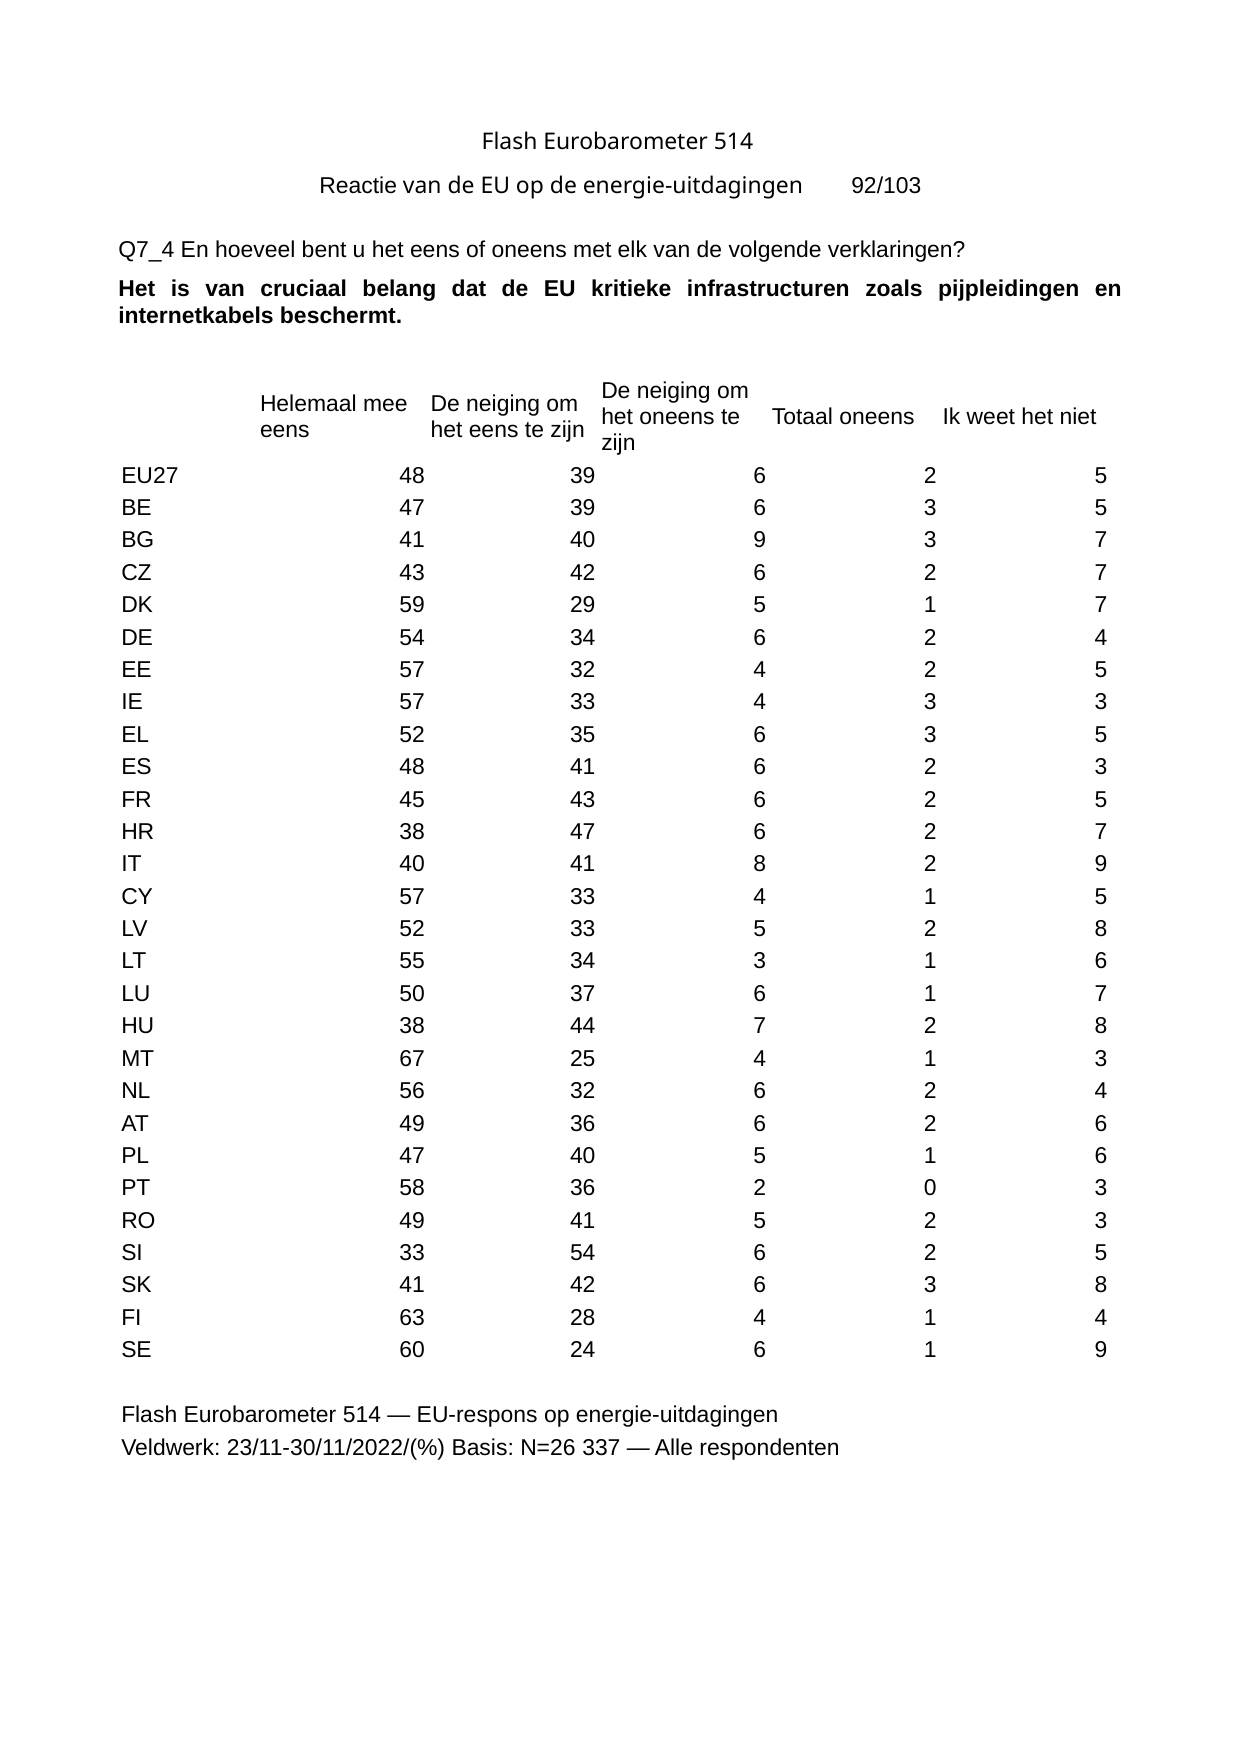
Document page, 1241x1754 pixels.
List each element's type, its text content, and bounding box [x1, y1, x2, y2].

table_cell 40 [428, 523, 598, 556]
table_cell LV [118, 912, 257, 944]
table_cell 39 [428, 491, 598, 523]
table_cell 41 [257, 1269, 427, 1301]
table_cell 28 [428, 1301, 598, 1333]
table_cell 6 [939, 1106, 1110, 1139]
table_cell 34 [428, 621, 598, 653]
table_cell 25 [428, 1042, 598, 1074]
table_cell 4 [939, 621, 1110, 653]
table_cell 7 [939, 977, 1110, 1009]
table_cell 2 [769, 847, 939, 880]
table_cell 2 [769, 750, 939, 782]
text Het is van cruciaal belang dat de EU kritieke infrastructuren zoals pijpleidingen en internetkabels beschermt. [118, 275, 1122, 328]
table_cell HR [118, 815, 257, 847]
table_cell 6 [598, 783, 769, 815]
table_cell 3 [939, 1042, 1110, 1074]
table_cell 41 [428, 1204, 598, 1236]
table_cell 8 [939, 912, 1110, 944]
table_cell 5 [939, 1236, 1110, 1268]
table_cell 5 [939, 880, 1110, 912]
table_cell 2 [769, 653, 939, 685]
table_cell 47 [257, 491, 427, 523]
table_cell 55 [257, 945, 427, 977]
table_cell 5 [598, 912, 769, 944]
table_cell 33 [257, 1236, 427, 1268]
table_cell BG [118, 523, 257, 556]
table_cell NL [118, 1074, 257, 1106]
table_cell Flash Eurobarometer 514 — EU-respons op energie-uitdagingen [118, 1398, 1110, 1430]
table_cell 8 [939, 1269, 1110, 1301]
table_cell 6 [598, 556, 769, 588]
table_cell 41 [428, 847, 598, 880]
table_cell MT [118, 1042, 257, 1074]
table_cell 6 [598, 1269, 769, 1301]
table_cell 6 [939, 1139, 1110, 1171]
table_header Totaal oneens [769, 374, 939, 458]
table_cell 5 [939, 718, 1110, 750]
table_cell 50 [257, 977, 427, 1009]
table_cell EE [118, 653, 257, 685]
table_cell 47 [428, 815, 598, 847]
table_cell 5 [598, 1204, 769, 1236]
table_cell 38 [257, 815, 427, 847]
table_cell 34 [428, 945, 598, 977]
table_cell 54 [257, 621, 427, 653]
table_cell SE [118, 1333, 257, 1366]
table_cell 6 [598, 815, 769, 847]
table_cell 3 [939, 1204, 1110, 1236]
table_cell 67 [257, 1042, 427, 1074]
table_cell 3 [769, 523, 939, 556]
table_cell 42 [428, 556, 598, 588]
table_cell 57 [257, 653, 427, 685]
table_cell 6 [598, 459, 769, 491]
table_cell 4 [598, 685, 769, 718]
table_cell 2 [769, 1236, 939, 1268]
table_cell ES [118, 750, 257, 782]
table_cell 32 [428, 653, 598, 685]
table_cell 5 [939, 653, 1110, 685]
table_cell 4 [939, 1301, 1110, 1333]
table_cell 4 [939, 1074, 1110, 1106]
table_cell 36 [428, 1106, 598, 1139]
table_cell [769, 1366, 939, 1398]
table_cell [428, 1366, 598, 1398]
table_cell 52 [257, 718, 427, 750]
table_cell 47 [257, 1139, 427, 1171]
table_cell 6 [598, 621, 769, 653]
table_cell 8 [939, 1009, 1110, 1042]
table_cell 1 [769, 1139, 939, 1171]
table_cell PL [118, 1139, 257, 1171]
table_cell 6 [939, 945, 1110, 977]
table_cell 44 [428, 1009, 598, 1042]
table_cell 40 [428, 1139, 598, 1171]
table_header Ik weet het niet [939, 374, 1110, 458]
table_cell LU [118, 977, 257, 1009]
table_cell 48 [257, 750, 427, 782]
table_cell AT [118, 1106, 257, 1139]
table_cell 57 [257, 685, 427, 718]
table_cell 40 [257, 847, 427, 880]
table_cell 45 [257, 783, 427, 815]
table_cell 7 [939, 815, 1110, 847]
table_cell 4 [598, 1042, 769, 1074]
table_cell 3 [939, 1171, 1110, 1204]
table_cell 9 [939, 1333, 1110, 1366]
table_cell 1 [769, 588, 939, 621]
table_cell 48 [257, 459, 427, 491]
table_header [118, 374, 257, 458]
table_cell 7 [939, 588, 1110, 621]
table_cell 43 [428, 783, 598, 815]
table_header De neiging om het oneens te zijn [598, 374, 769, 458]
table_cell 7 [939, 556, 1110, 588]
table_cell 33 [428, 912, 598, 944]
text Q7_4 En hoeveel bent u het eens of oneens met elk van de volgende verklaringen? [118, 236, 1122, 262]
table_cell 2 [769, 1204, 939, 1236]
table_cell 42 [428, 1269, 598, 1301]
table_cell 39 [428, 459, 598, 491]
table_cell 35 [428, 718, 598, 750]
table_cell 3 [769, 1269, 939, 1301]
table_cell BE [118, 491, 257, 523]
table_cell EU27 [118, 459, 257, 491]
table_cell 37 [428, 977, 598, 1009]
table_cell 2 [769, 912, 939, 944]
table_cell 1 [769, 945, 939, 977]
table_cell 41 [428, 750, 598, 782]
table_cell EL [118, 718, 257, 750]
table_cell 1 [769, 880, 939, 912]
table_cell 1 [769, 1333, 939, 1366]
table_cell 2 [769, 783, 939, 815]
table_cell DE [118, 621, 257, 653]
table_cell 60 [257, 1333, 427, 1366]
table_cell HU [118, 1009, 257, 1042]
table_cell 8 [598, 847, 769, 880]
table_cell CZ [118, 556, 257, 588]
table_cell 54 [428, 1236, 598, 1268]
table_cell 2 [769, 1009, 939, 1042]
table_cell 41 [257, 523, 427, 556]
table_cell FI [118, 1301, 257, 1333]
table_cell 1 [769, 1042, 939, 1074]
table_cell 3 [769, 685, 939, 718]
table_cell Veldwerk: 23/11-30/11/2022/(%) Basis: N=26 337 — Alle respondenten [118, 1430, 1110, 1463]
table_cell SI [118, 1236, 257, 1268]
table_cell 49 [257, 1204, 427, 1236]
table_cell 4 [598, 880, 769, 912]
table_cell 1 [769, 977, 939, 1009]
table_header Helemaal mee eens [257, 374, 427, 458]
table_cell 29 [428, 588, 598, 621]
table_cell 3 [769, 718, 939, 750]
table_cell SK [118, 1269, 257, 1301]
table_cell 3 [939, 685, 1110, 718]
table_cell PT [118, 1171, 257, 1204]
table_cell DK [118, 588, 257, 621]
table_cell 6 [598, 491, 769, 523]
table_header De neiging om het eens te zijn [428, 374, 598, 458]
table_cell 2 [769, 1106, 939, 1139]
table_cell 6 [598, 1106, 769, 1139]
table_cell 6 [598, 750, 769, 782]
table_cell 7 [598, 1009, 769, 1042]
table_cell 38 [257, 1009, 427, 1042]
table_cell 5 [598, 588, 769, 621]
table_cell 2 [769, 556, 939, 588]
table_cell 33 [428, 685, 598, 718]
table_cell 5 [598, 1139, 769, 1171]
table_cell 32 [428, 1074, 598, 1106]
table_cell 2 [598, 1171, 769, 1204]
table_cell 63 [257, 1301, 427, 1333]
table_cell 6 [598, 1333, 769, 1366]
table_cell 7 [939, 523, 1110, 556]
table_cell 33 [428, 880, 598, 912]
table_cell 4 [598, 653, 769, 685]
table_cell [118, 1366, 257, 1398]
table_cell 24 [428, 1333, 598, 1366]
table_cell 1 [769, 1301, 939, 1333]
table_cell 52 [257, 912, 427, 944]
table_cell 2 [769, 815, 939, 847]
table_cell FR [118, 783, 257, 815]
table_cell 6 [598, 1074, 769, 1106]
table_cell 3 [598, 945, 769, 977]
table_cell 57 [257, 880, 427, 912]
table_cell 5 [939, 783, 1110, 815]
table_cell CY [118, 880, 257, 912]
table_cell 3 [769, 491, 939, 523]
table_cell IE [118, 685, 257, 718]
table_cell 6 [598, 718, 769, 750]
table_cell 2 [769, 621, 939, 653]
table_cell 6 [598, 977, 769, 1009]
table_cell [939, 1366, 1110, 1398]
table_cell [257, 1366, 427, 1398]
table_cell 6 [598, 1236, 769, 1268]
table_cell 56 [257, 1074, 427, 1106]
table_cell 58 [257, 1171, 427, 1204]
table_cell 43 [257, 556, 427, 588]
table_cell 0 [769, 1171, 939, 1204]
table_cell IT [118, 847, 257, 880]
table_cell [598, 1366, 769, 1398]
table_cell LT [118, 945, 257, 977]
table_cell 5 [939, 491, 1110, 523]
table_cell 2 [769, 459, 939, 491]
table_cell 9 [598, 523, 769, 556]
table_cell 2 [769, 1074, 939, 1106]
table_cell 5 [939, 459, 1110, 491]
table_cell 36 [428, 1171, 598, 1204]
table_cell 3 [939, 750, 1110, 782]
table_cell 49 [257, 1106, 427, 1139]
table_cell 59 [257, 588, 427, 621]
table_cell 9 [939, 847, 1110, 880]
table_cell RO [118, 1204, 257, 1236]
table_cell 4 [598, 1301, 769, 1333]
